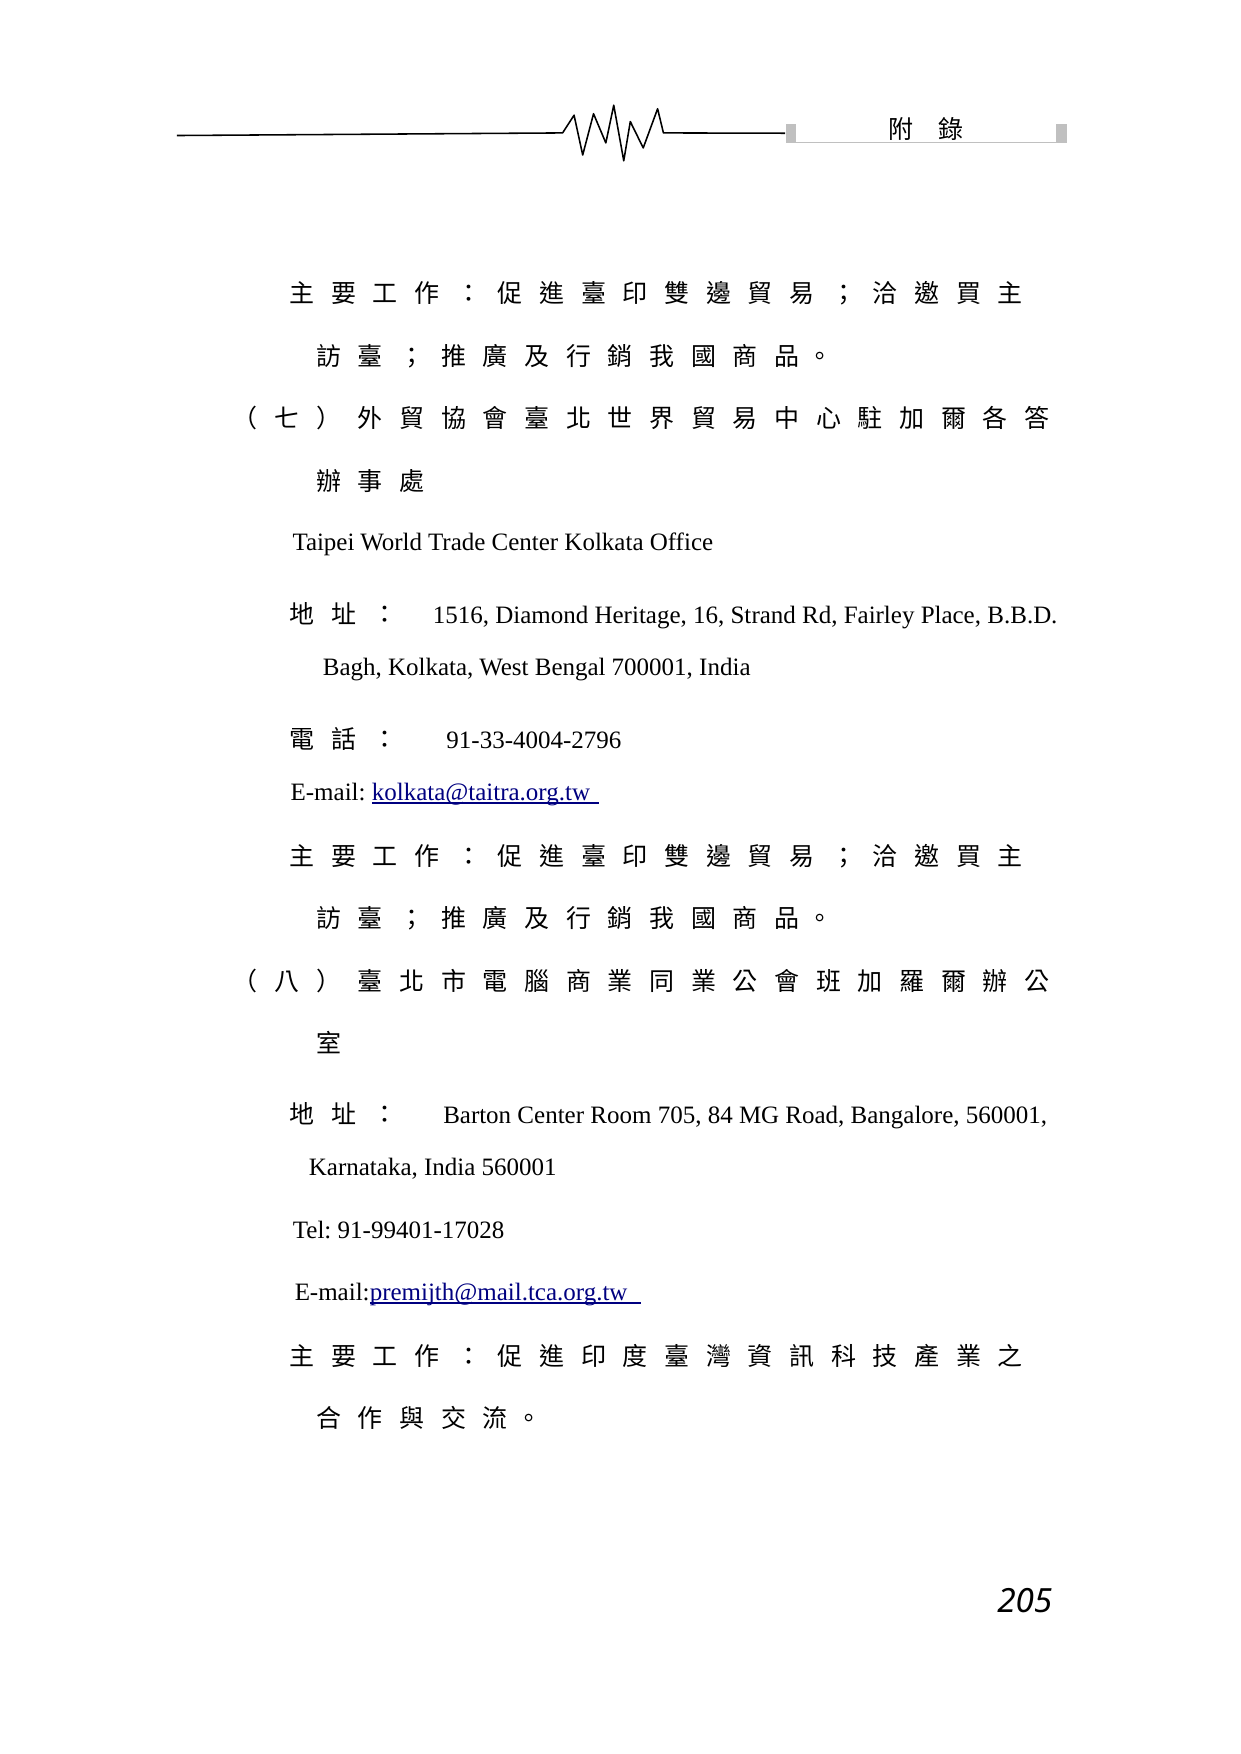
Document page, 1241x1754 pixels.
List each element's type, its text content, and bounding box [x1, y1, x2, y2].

text 地址：1516, Diamond Heritage, 16, Strand Rd, Fairley Place, B.B.D. Bagh, Kolkata, West Bengal 700001, India [207, 563, 1058, 688]
text E-mail: kolkata@taitra.org.tw [207, 750, 1058, 813]
text （八）臺北市電腦商業同業公會班加羅爾辦公室 [207, 938, 1058, 1063]
text 主要工作：促進臺印雙邊貿易；洽邀買主訪臺；推廣及行銷我國商品。 [207, 813, 1058, 938]
text Tel: 91-99401-17028 [207, 1188, 1058, 1250]
text （七）外貿協會臺北世界貿易中心駐加爾各答辦事處 [207, 375, 1058, 500]
text E-mail:premijth@mail.tca.org.tw [207, 1250, 1058, 1313]
text Taipei World Trade Center Kolkata Office [207, 500, 1058, 563]
text 地址：Barton Center Room 705, 84 MG Road, Bangalore, 560001, Karnataka, India 560001 [207, 1063, 1058, 1188]
text 電話：91-33-4004-2796 [207, 688, 1058, 750]
text 主要工作：促進印度臺灣資訊科技產業之合作與交流。 [207, 1313, 1058, 1438]
text 主要工作：促進臺印雙邊貿易；洽邀買主訪臺；推廣及行銷我國商品。 [207, 250, 1058, 375]
